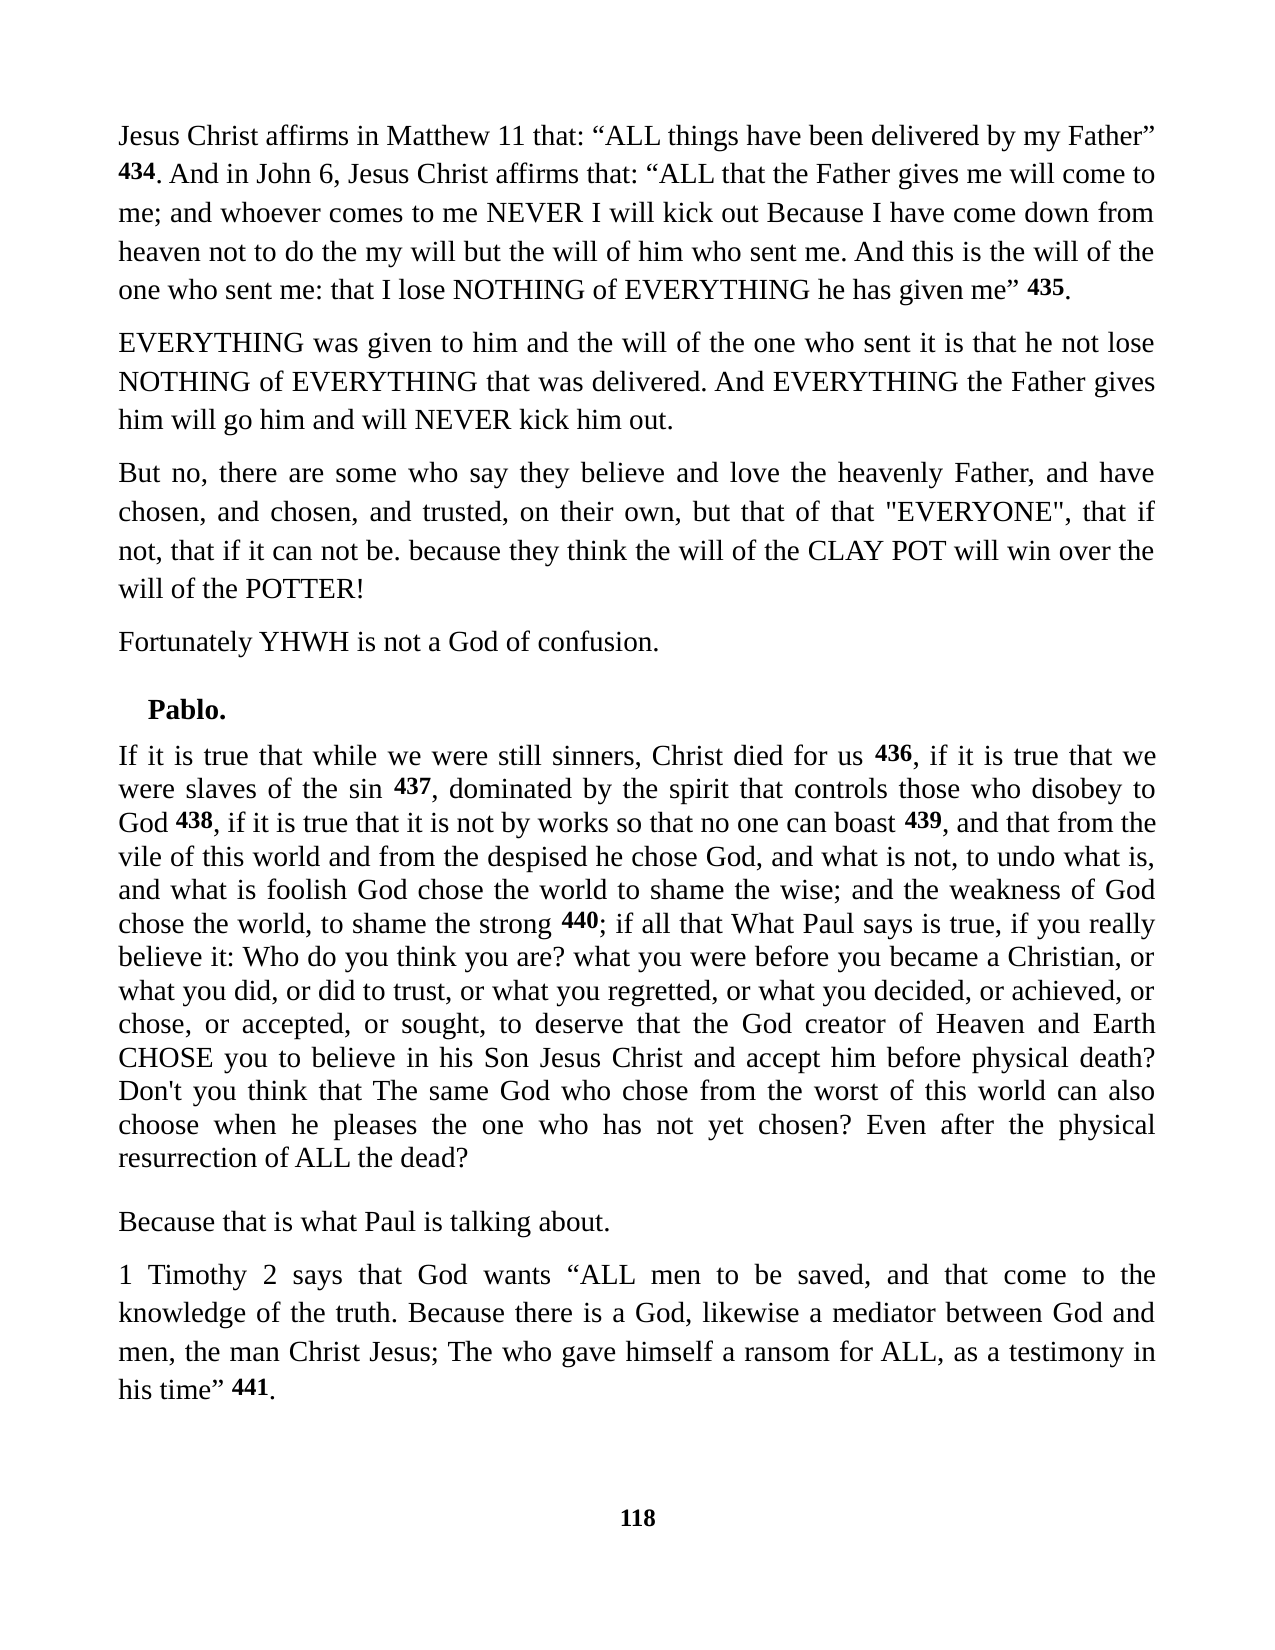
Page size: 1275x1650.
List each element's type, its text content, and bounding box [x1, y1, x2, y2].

text EVERYTHING was given to him and the will of the one who sent it is that he not lose NOTHING of EVERYTHING that was delivered. And EVERYTHING the Father gives him will go him and will NEVER kick him out. [118, 325, 1157, 436]
text Because that is what Paul is talking about. [118, 1204, 1157, 1237]
text Jesus Christ affirms in Matthew 11 that: “ALL things have been delivered by my Father” . And in John 6, Jesus Christ affirms that: “ALL that the Father gives me will come to me; and whoever comes to me NEVER I will kick out Because I have come down from heaven not to do the my will but the will of him who sent me. And this is the will of the one who sent me: that I lose NOTHING of EVERYTHING he has given me” . [118, 118, 1157, 306]
subtitle Pablo. [148, 692, 1157, 726]
text But no, there are some who say they believe and love the heavenly Father, and have chosen, and chosen, and trusted, on their own, but that of that "EVERYONE", that if not, that if it can not be. because they think the will of the CLAY POT will win over the will of the POTTER! [118, 456, 1157, 605]
text If it is true that while we were still sinners, Christ died for us , if it is true that we were slaves of the sin , dominated by the spirit that controls those who disobey to God , if it is true that it is not by works so that no one can boast , and that from the vile of this world and from the despised he chose God, and what is not, to undo what is, and what is foolish God chose the world to shame the wise; and the weakness of God chose the world, to shame the strong ; if all that What Paul says is true, if you really believe it: Who do you think you are? what you were before you became a Christian, or what you did, or did to trust, or what you regretted, or what you decided, or achieved, or chose, or accepted, or sought, to deserve that the God creator of Heaven and Earth CHOSE you to believe in his Son Jesus Christ and accept him before physical death? Don't you think that The same God who chose from the worst of this world can also choose when he pleases the one who has not yet chosen? Even after the physical resurrection of ALL the dead? [118, 738, 1157, 1174]
text Fortunately YHWH is not a God of confusion. [118, 624, 1157, 658]
text 1 Timothy 2 says that God wants “ALL men to be saved, and that come to the knowledge of the truth. Because there is a God, likewise a mediator between God and men, the man Christ Jesus; The who gave himself a ransom for ALL, as a testimony in his time” . [118, 1257, 1157, 1406]
